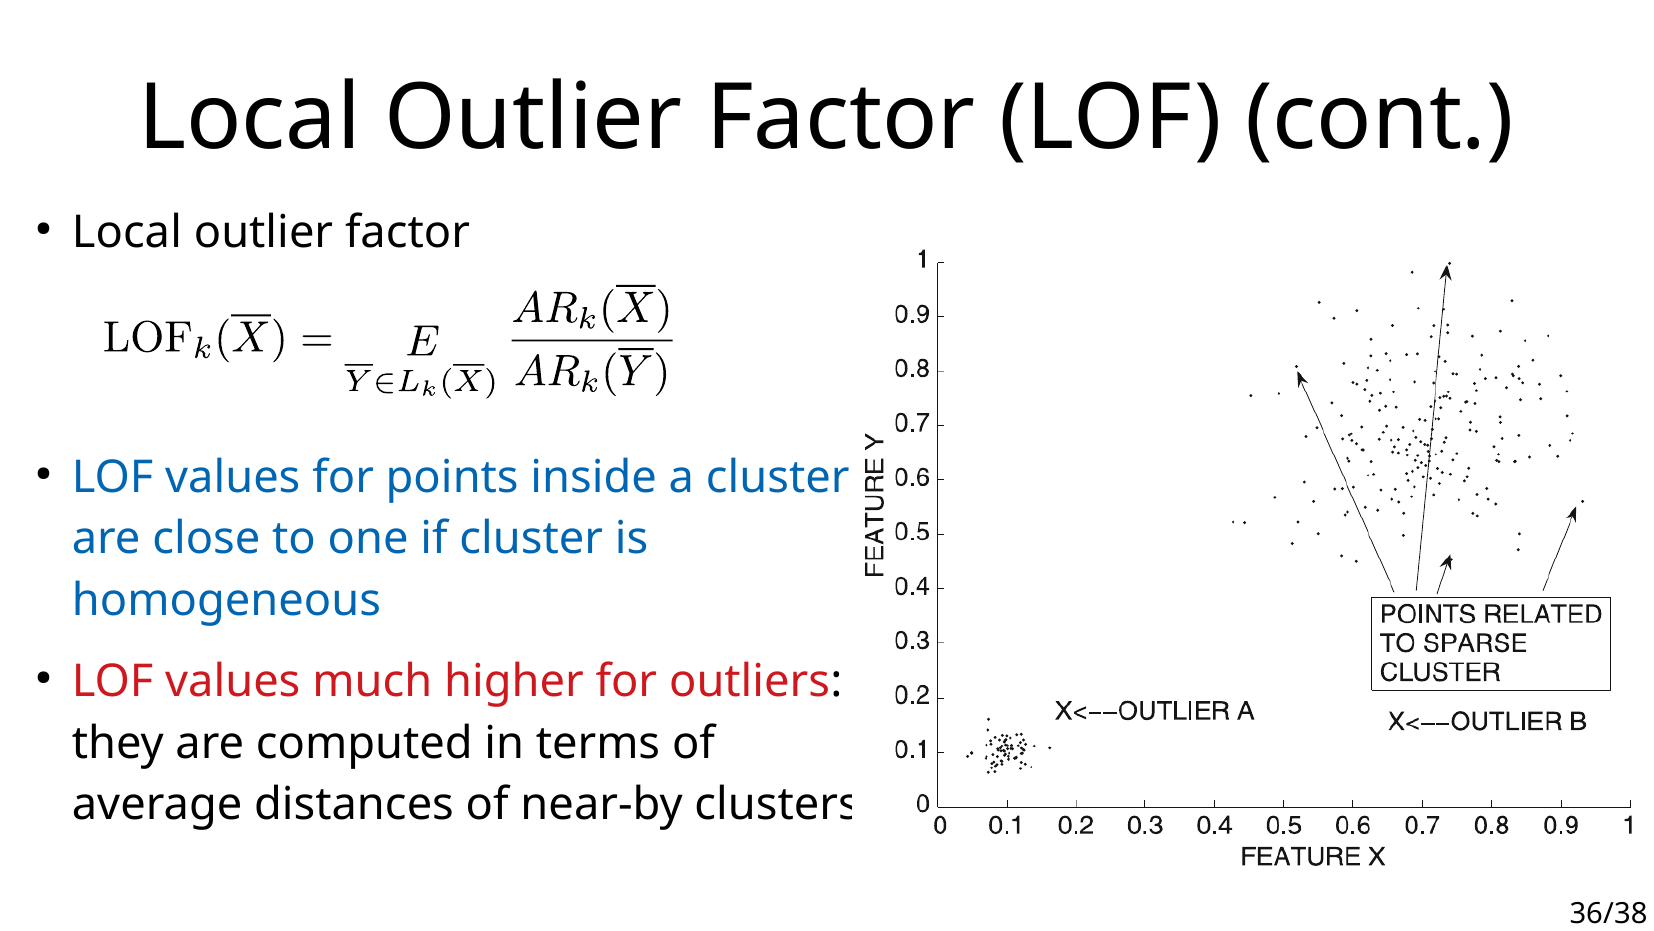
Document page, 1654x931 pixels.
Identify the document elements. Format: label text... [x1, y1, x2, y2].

text_box [102, 284, 673, 399]
title Local Outlier Factor (LOF) (cont.) [82, 1, 1571, 225]
picture [852, 225, 1638, 872]
list Local outlier factor LOF values for points inside a cluster are close to one if cluster is homogeneous LOF values much higher for outliers: they are computed in terms of average distances of near-by clusters [23, 199, 872, 902]
